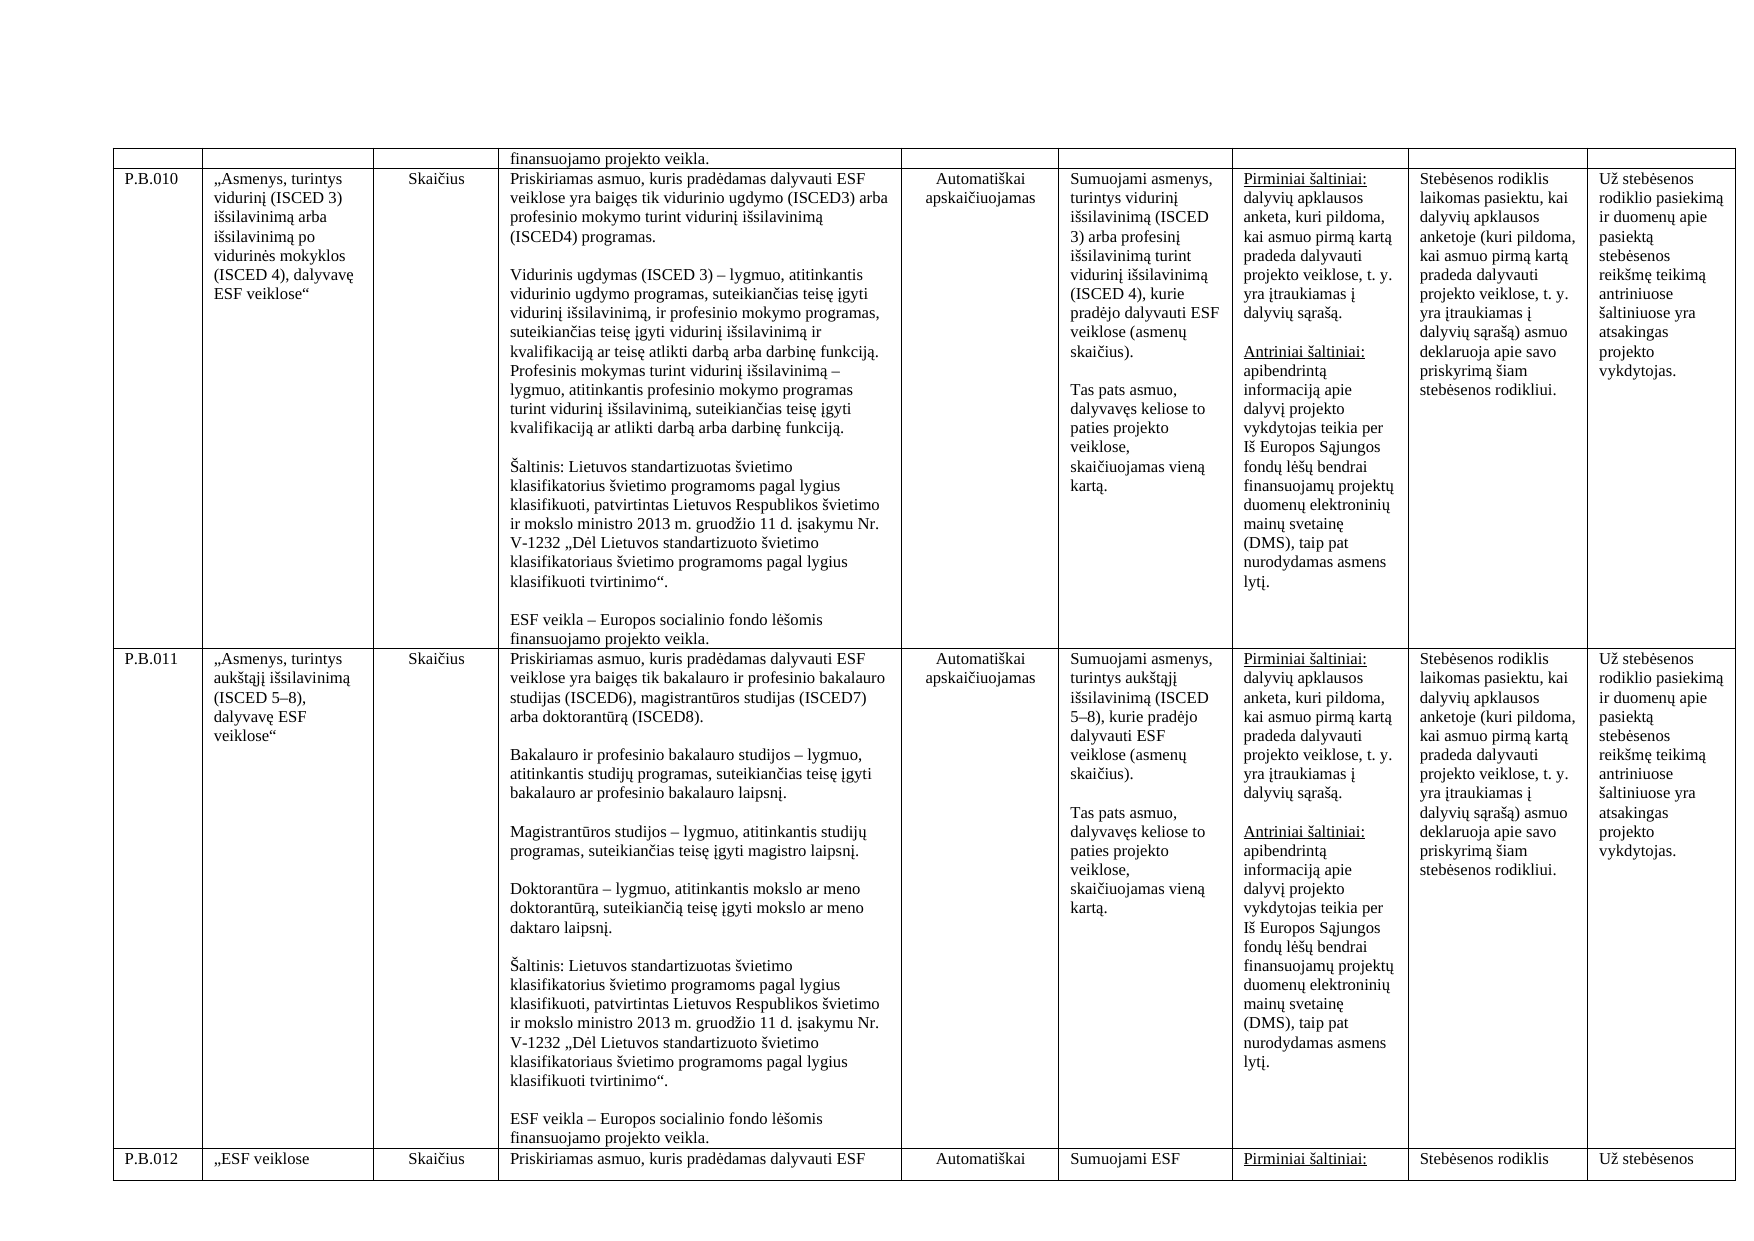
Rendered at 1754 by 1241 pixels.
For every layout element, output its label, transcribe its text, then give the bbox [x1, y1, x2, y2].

table_cell „ESF veiklose [203, 1149, 373, 1180]
table_cell Priskiriamas asmuo, kuris pradėdamas dalyvauti ESF veiklose yra baigęs tik vidurinio ugdymo (ISCED3) arba profesinio mokymo turint vidurinį išsilavinimą (ISCED4) programas. Vidurinis ugdymas (ISCED 3) – lygmuo, atitinkantis vidurinio ugdymo programas, suteikiančias teisę įgyti vidurinį išsilavinimą, ir profesinio mokymo programas, suteikiančias teisę įgyti vidurinį išsilavinimą ir kvalifikaciją ar teisę atlikti darbą arba darbinę funkciją. Profesinis mokymas turint vidurinį išsilavinimą – lygmuo, atitinkantis profesinio mokymo programas turint vidurinį išsilavinimą, suteikiančias teisę įgyti kvalifikaciją ar atlikti darbą arba darbinę funkciją. Šaltinis: Lietuvos standartizuotas švietimo klasifikatorius švietimo programoms pagal lygius klasifikuoti, patvirtintas Lietuvos Respublikos švietimo ir mokslo ministro 2013 m. gruodžio 11 d. įsakymu Nr. V-1232 „Dėl Lietuvos standartizuoto švietimo klasifikatoriaus švietimo programoms pagal lygius klasifikuoti tvirtinimo“. ESF veikla – Europos socialinio fondo lėšomis finansuojamo projekto veikla. [499, 169, 901, 648]
table_cell Automatiškai apskaičiuojamas [902, 169, 1058, 648]
table_cell Priskiriamas asmuo, kuris pradėdamas dalyvauti ESF veiklose yra baigęs tik bakalauro ir profesinio bakalauro studijas (ISCED6), magistrantūros studijas (ISCED7) arba doktorantūrą (ISCED8). Bakalauro ir profesinio bakalauro studijos – lygmuo, atitinkantis studijų programas, suteikiančias teisę įgyti bakalauro ar profesinio bakalauro laipsnį. Magistrantūros studijos – lygmuo, atitinkantis studijų programas, suteikiančias teisę įgyti magistro laipsnį. Doktorantūra – lygmuo, atitinkantis mokslo ar meno doktorantūrą, suteikiančią teisę įgyti mokslo ar meno daktaro laipsnį. Šaltinis: Lietuvos standartizuotas švietimo klasifikatorius švietimo programoms pagal lygius klasifikuoti, patvirtintas Lietuvos Respublikos švietimo ir mokslo ministro 2013 m. gruodžio 11 d. įsakymu Nr. V-1232 „Dėl Lietuvos standartizuoto švietimo klasifikatoriaus švietimo programoms pagal lygius klasifikuoti tvirtinimo“. ESF veikla – Europos socialinio fondo lėšomis finansuojamo projekto veikla. [499, 649, 901, 1147]
table_cell Priskiriamas asmuo, kuris pradėdamas dalyvauti ESF [499, 1149, 901, 1180]
table_cell P.B.010 [114, 169, 202, 648]
table_cell Automatiškai apskaičiuojamas [902, 649, 1058, 1147]
table_cell Skaičius [374, 169, 498, 648]
table_cell Pirminiai šaltiniai: dalyvių apklausos anketa, kuri pildoma, kai asmuo pirmą kartą pradeda dalyvauti projekto veiklose, t. y. yra įtraukiamas į dalyvių sąrašą. Antriniai šaltiniai: apibendrintą informaciją apie dalyvį projekto vykdytojas teikia per Iš Europos Sąjungos fondų lėšų bendrai finansuojamų projektų duomenų elektroninių mainų svetainę (DMS), taip pat nurodydamas asmens lytį. [1233, 649, 1408, 1147]
table_cell [902, 149, 1058, 168]
table_cell Automatiškai [902, 1149, 1058, 1180]
table_cell [203, 149, 373, 168]
table_cell finansuojamo projekto veikla. [499, 149, 901, 168]
table_cell Skaičius [374, 649, 498, 1147]
table_cell Už stebėsenos [1588, 1149, 1735, 1180]
table_cell Už stebėsenos rodiklio pasiekimą ir duomenų apie pasiektą stebėsenos reikšmę teikimą antriniuose šaltiniuose yra atsakingas projekto vykdytojas. [1588, 649, 1735, 1147]
table_cell Už stebėsenos rodiklio pasiekimą ir duomenų apie pasiektą stebėsenos reikšmę teikimą antriniuose šaltiniuose yra atsakingas projekto vykdytojas. [1588, 169, 1735, 648]
table_cell [114, 149, 202, 168]
table_cell Stebėsenos rodiklis [1409, 1149, 1587, 1180]
table_cell Pirminiai šaltiniai: dalyvių apklausos anketa, kuri pildoma, kai asmuo pirmą kartą pradeda dalyvauti projekto veiklose, t. y. yra įtraukiamas į dalyvių sąrašą. Antriniai šaltiniai: apibendrintą informaciją apie dalyvį projekto vykdytojas teikia per Iš Europos Sąjungos fondų lėšų bendrai finansuojamų projektų duomenų elektroninių mainų svetainę (DMS), taip pat nurodydamas asmens lytį. [1233, 169, 1408, 648]
table_cell „Asmenys, turintys vidurinį (ISCED 3) išsilavinimą arba išsilavinimą po vidurinės mokyklos (ISCED 4), dalyvavę ESF veiklose“ [203, 169, 373, 648]
table_cell „Asmenys, turintys aukštąjį išsilavinimą (ISCED 5–8), dalyvavę ESF veiklose“ [203, 649, 373, 1147]
table_cell Pirminiai šaltiniai: [1233, 1149, 1408, 1180]
table_cell Skaičius [374, 1149, 498, 1180]
table_cell P.B.011 [114, 649, 202, 1147]
table_cell P.B.012 [114, 1149, 202, 1180]
table_cell Sumuojami asmenys, turintys aukštąjį išsilavinimą (ISCED 5–8), kurie pradėjo dalyvauti ESF veiklose (asmenų skaičius). Tas pats asmuo, dalyvavęs keliose to paties projekto veiklose, skaičiuojamas vieną kartą. [1059, 649, 1232, 1147]
table_cell Stebėsenos rodiklis laikomas pasiektu, kai dalyvių apklausos anketoje (kuri pildoma, kai asmuo pirmą kartą pradeda dalyvauti projekto veiklose, t. y. yra įtraukiamas į dalyvių sąrašą) asmuo deklaruoja apie savo priskyrimą šiam stebėsenos rodikliui. [1409, 169, 1587, 648]
table_cell Sumuojami asmenys, turintys vidurinį išsilavinimą (ISCED 3) arba profesinį išsilavinimą turint vidurinį išsilavinimą (ISCED 4), kurie pradėjo dalyvauti ESF veiklose (asmenų skaičius). Tas pats asmuo, dalyvavęs keliose to paties projekto veiklose, skaičiuojamas vieną kartą. [1059, 169, 1232, 648]
table_cell [374, 149, 498, 168]
table_cell Sumuojami ESF [1059, 1149, 1232, 1180]
table_cell Stebėsenos rodiklis laikomas pasiektu, kai dalyvių apklausos anketoje (kuri pildoma, kai asmuo pirmą kartą pradeda dalyvauti projekto veiklose, t. y. yra įtraukiamas į dalyvių sąrašą) asmuo deklaruoja apie savo priskyrimą šiam stebėsenos rodikliui. [1409, 649, 1587, 1147]
